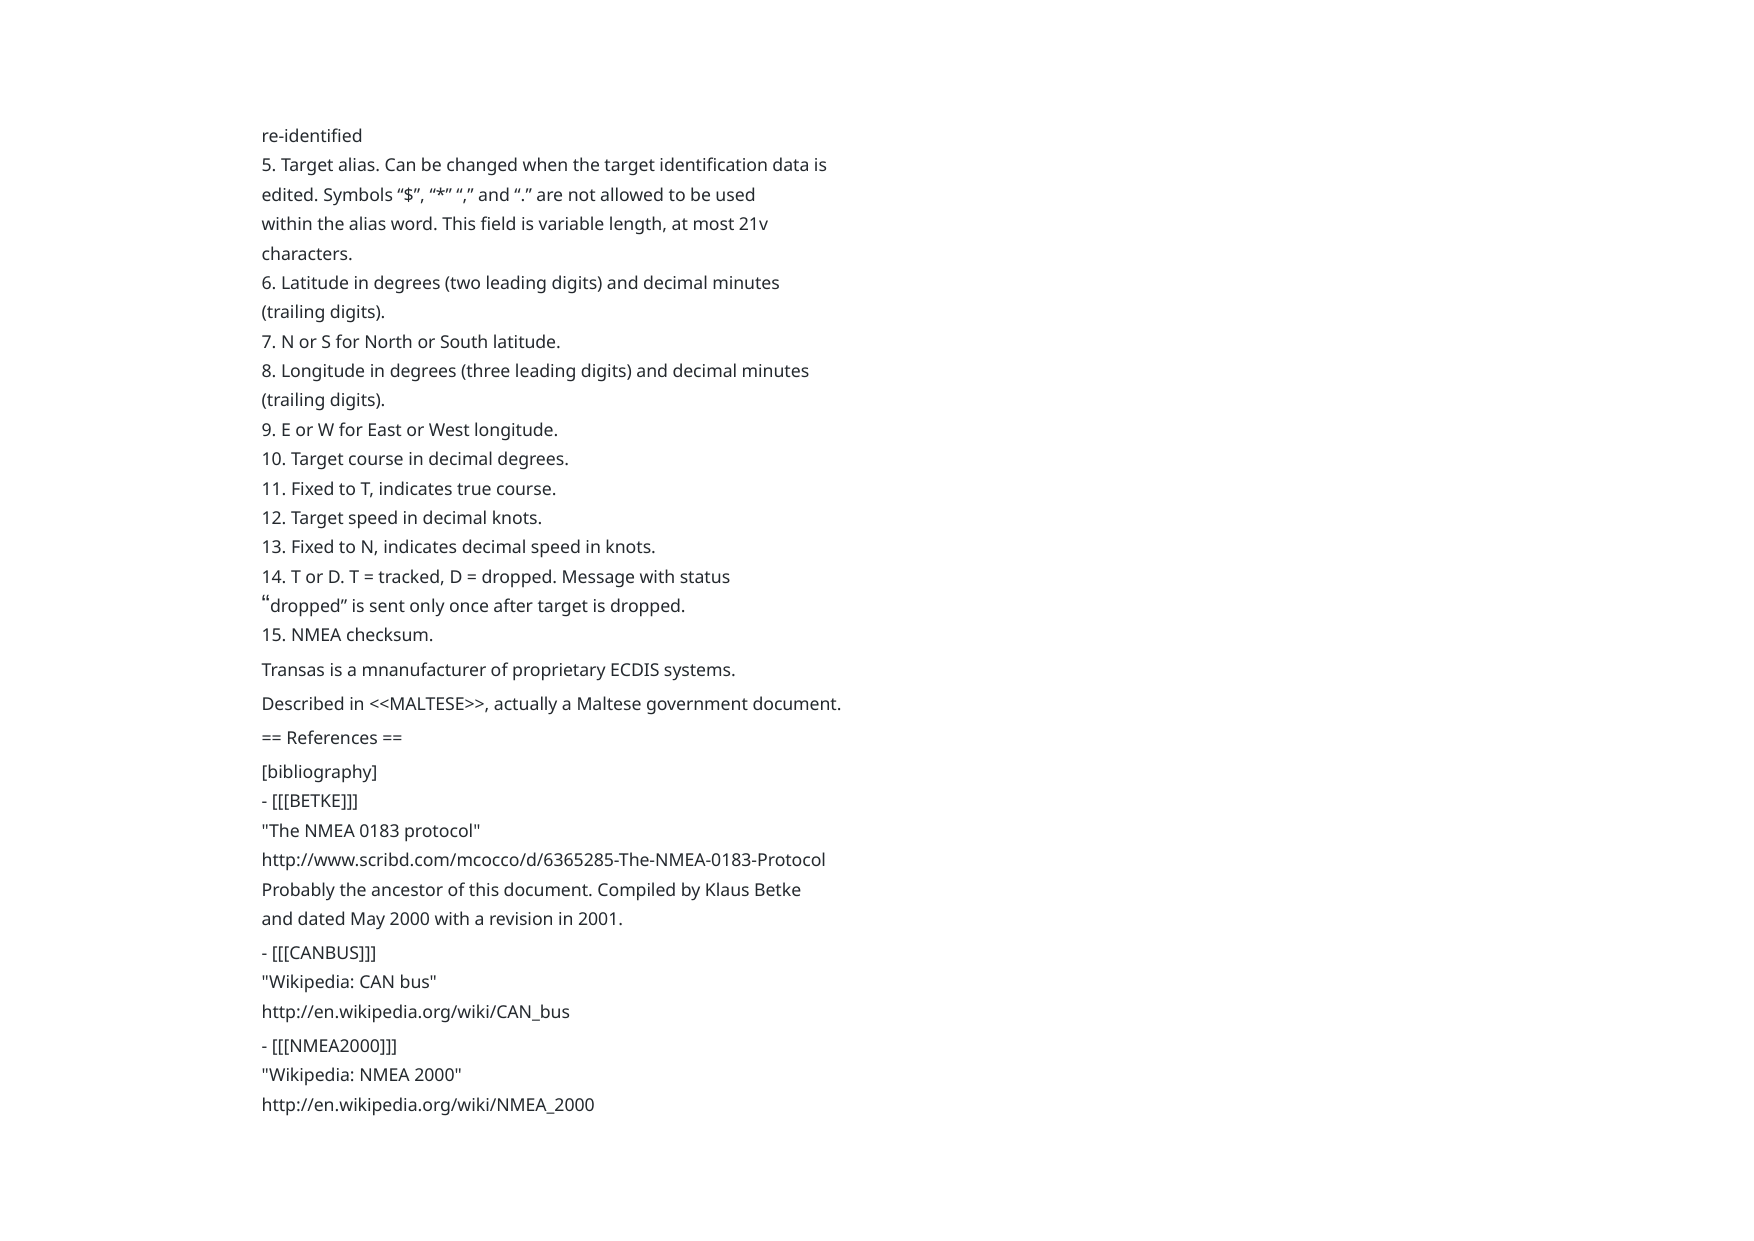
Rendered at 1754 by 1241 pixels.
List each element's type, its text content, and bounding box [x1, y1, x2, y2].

table_cell [261, 930, 1636, 935]
table_cell [261, 681, 1636, 686]
table_cell 13. Fixed to N, indicates decimal speed in knots. [261, 529, 1636, 559]
table_cell - [[[BETKE]]] [261, 784, 1636, 813]
table_cell [118, 177, 261, 206]
table_cell [bibliography] [261, 754, 1636, 783]
table_cell [118, 471, 261, 500]
table_cell [118, 647, 261, 652]
table_cell [118, 412, 261, 441]
table_cell [118, 1028, 261, 1057]
table_cell [118, 935, 261, 964]
table_cell [118, 965, 261, 994]
table_cell (trailing digits). [261, 294, 1636, 324]
table_cell [118, 720, 261, 749]
table_cell [261, 715, 1636, 720]
table_cell [118, 842, 261, 872]
table_cell Described in <<MALTESE>>, actually a Maltese government document. [261, 686, 1636, 715]
table_cell [118, 872, 261, 901]
table_cell [118, 784, 261, 813]
table_cell http://en.wikipedia.org/wiki/CAN_bus [261, 994, 1636, 1023]
table_cell [118, 1087, 261, 1116]
table_cell [118, 118, 261, 147]
table_cell 10. Target course in decimal degrees. [261, 441, 1636, 471]
table_cell [261, 749, 1636, 754]
table_cell [118, 353, 261, 382]
table_cell 14. T or D. T = tracked, D = dropped. Message with status [261, 559, 1636, 588]
table_cell - [[[CANBUS]]] [261, 935, 1636, 964]
table_cell [118, 652, 261, 681]
table_cell "The NMEA 0183 protocol" [261, 813, 1636, 842]
table_cell 6. Latitude in degrees (two leading digits) and decimal minutes [261, 265, 1636, 294]
table_cell [118, 754, 261, 783]
table_cell [118, 500, 261, 529]
table_cell [118, 618, 261, 647]
table_cell 15. NMEA checksum. [261, 618, 1636, 647]
table_cell [261, 647, 1636, 652]
table_cell http://www.scribd.com/mcocco/d/6365285-The-NMEA-0183-Protocol [261, 842, 1636, 872]
table_cell [118, 559, 261, 588]
table_cell 11. Fixed to T, indicates true course. [261, 471, 1636, 500]
table_cell [118, 930, 261, 935]
table_cell "Wikipedia: NMEA 2000" [261, 1058, 1636, 1087]
table_cell [118, 441, 261, 471]
table_cell [261, 1023, 1636, 1028]
table_cell [118, 324, 261, 353]
table_cell [118, 206, 261, 236]
table_cell [118, 383, 261, 412]
table_cell [118, 994, 261, 1023]
table_cell [118, 1023, 261, 1028]
table_cell "Wikipedia: CAN bus" [261, 965, 1636, 994]
table_cell [118, 236, 261, 265]
table_cell edited. Symbols “$”, “*” “,” and “.” are not allowed to be used [261, 177, 1636, 206]
table_cell [118, 529, 261, 559]
table_cell 12. Target speed in decimal knots. [261, 500, 1636, 529]
table_cell characters. [261, 236, 1636, 265]
table_cell [118, 1116, 261, 1121]
table_cell and dated May 2000 with a revision in 2001. [261, 901, 1636, 930]
table_cell - [[[NMEA2000]]] [261, 1028, 1636, 1057]
table_cell [118, 813, 261, 842]
table_cell [118, 715, 261, 720]
table_cell http://en.wikipedia.org/wiki/NMEA_2000 [261, 1087, 1636, 1116]
table_cell [118, 1058, 261, 1087]
table_cell [118, 681, 261, 686]
table_cell [118, 588, 261, 617]
table_cell == References == [261, 720, 1636, 749]
table_cell re-identified [261, 118, 1636, 147]
table_cell Transas is a mnanufacturer of proprietary ECDIS systems. [261, 652, 1636, 681]
table_cell [118, 265, 261, 294]
table_cell [118, 294, 261, 324]
table_cell within the alias word. This field is variable length, at most 21v [261, 206, 1636, 236]
table_cell 9. E or W for East or West longitude. [261, 412, 1636, 441]
table_cell Probably the ancestor of this document. Compiled by Klaus Betke [261, 872, 1636, 901]
table_cell [118, 901, 261, 930]
table_cell “dropped” is sent only once after target is dropped. [261, 588, 1636, 617]
table_cell 8. Longitude in degrees (three leading digits) and decimal minutes [261, 353, 1636, 382]
table_cell [261, 1116, 1636, 1121]
table_cell 5. Target alias. Can be changed when the target identification data is [261, 148, 1636, 177]
table_cell (trailing digits). [261, 383, 1636, 412]
table_cell [118, 148, 261, 177]
table_cell [118, 749, 261, 754]
table_cell 7. N or S for North or South latitude. [261, 324, 1636, 353]
table_cell [118, 686, 261, 715]
